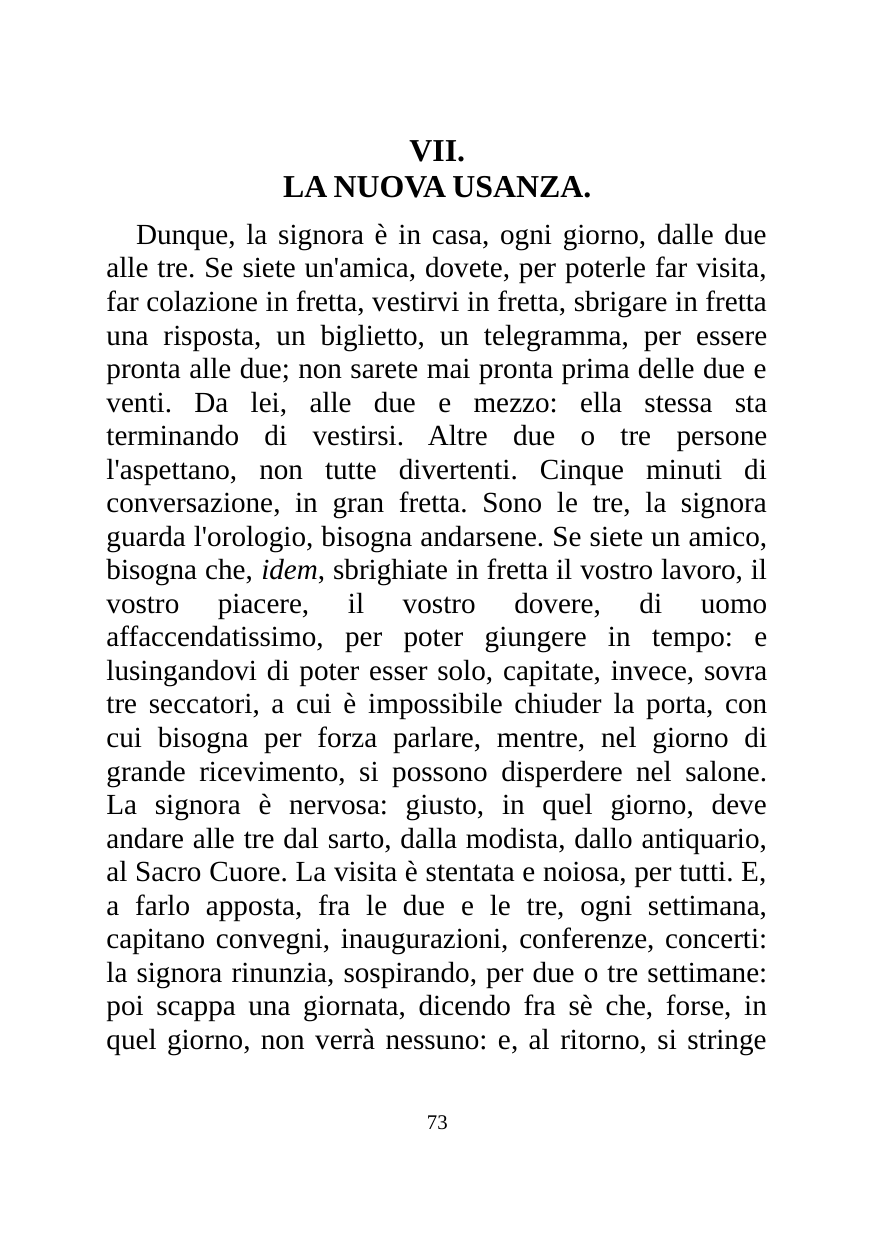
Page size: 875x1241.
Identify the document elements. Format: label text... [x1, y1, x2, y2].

subtitle VII. LA NUOVA USANZA. [106, 131, 768, 204]
text Dunque, la signora è in casa, ogni giorno, dalle due alle tre. Se siete un'amica, dovete, per poterle far visita, far colazione in fretta, vestirvi in fretta, sbrigare in fretta una risposta, un biglietto, un telegramma, per essere pronta alle due; non sarete mai pronta prima delle due e venti. Da lei, alle due e mezzo: ella stessa sta terminando di vestirsi. Altre due o tre persone l'aspettano, non tutte divertenti. Cinque minuti di conversazione, in gran fretta. Sono le tre, la signora guarda l'orologio, bisogna andarsene. Se siete un amico, bisogna che, idem, sbrighiate in fretta il vostro lavoro, il vostro piacere, il vostro dovere, di uomo affaccendatissimo, per poter giungere in tempo: e lusingandovi di poter esser solo, capitate, invece, sovra tre seccatori, a cui è impossibile chiuder la porta, con cui bisogna per forza parlare, mentre, nel giorno di grande ricevimento, si possono disperdere nel salone. La signora è nervosa: giusto, in quel giorno, deve andare alle tre dal sarto, dalla modista, dallo antiquario, al Sacro Cuore. La visita è stentata e noiosa, per tutti. E, a farlo apposta, fra le due e le tre, ogni settimana, capitano convegni, inaugurazioni, conferenze, concerti: la signora rinunzia, sospirando, per due o tre settimane: poi scappa una giornata, dicendo fra sè che, forse, in quel giorno, non verrà nessuno: e, al ritorno, si stringe [106, 217, 768, 1056]
